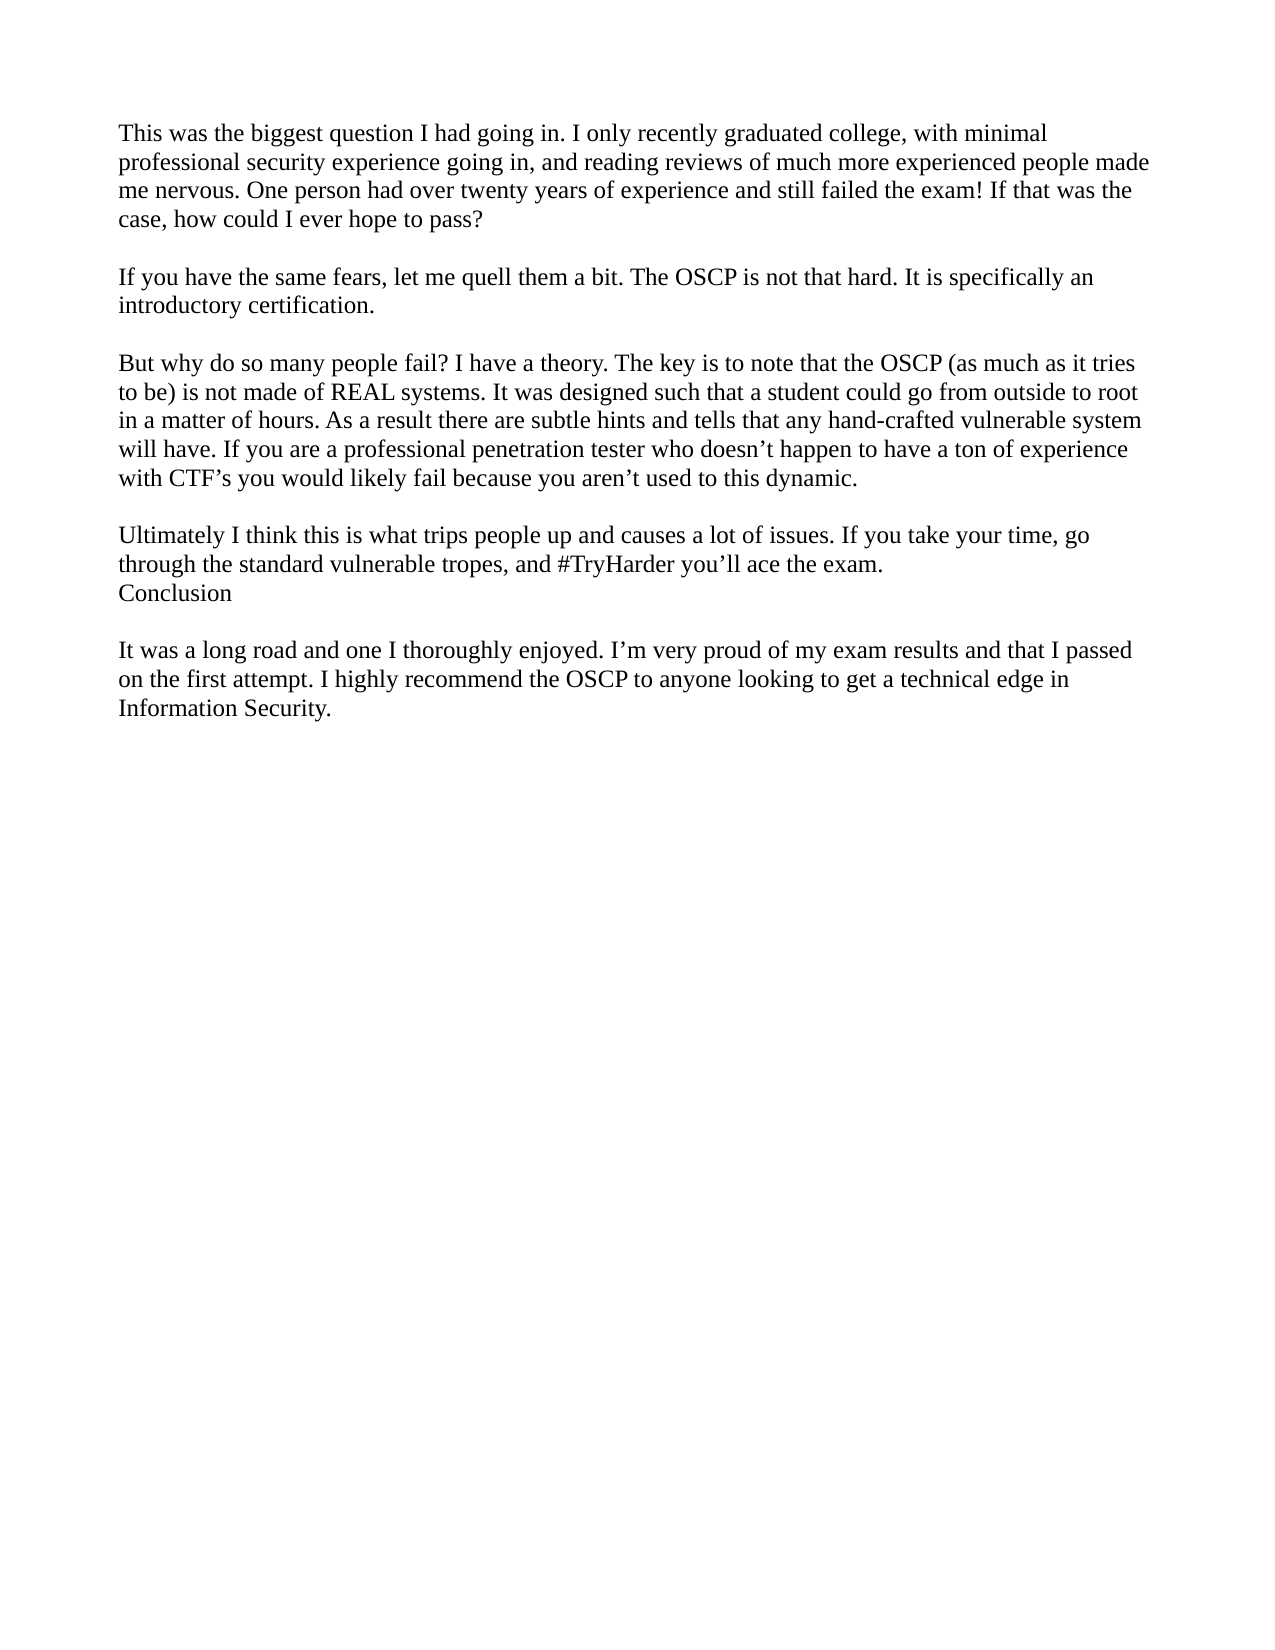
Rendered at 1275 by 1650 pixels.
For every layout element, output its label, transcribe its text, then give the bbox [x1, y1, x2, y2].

text Ultimately I think this is what trips people up and causes a lot of issues. If you take your time, go through the standard vulnerable tropes, and #TryHarder you’ll ace the exam. [118, 521, 1157, 578]
text This was the biggest question I had going in. I only recently graduated college, with minimal professional security experience going in, and reading reviews of much more experienced people made me nervous. One person had over twenty years of experience and still failed the exam! If that was the case, how could I ever hope to pass? [118, 118, 1157, 233]
text It was a long road and one I thoroughly enjoyed. I’m very proud of my exam results and that I passed on the first attempt. I highly recommend the OSCP to anyone looking to get a technical edge in Information Security. [118, 636, 1157, 722]
text Conclusion [118, 578, 1157, 607]
text If you have the same fears, let me quell them a bit. The OSCP is not that hard. It is specifically an introductory certification. [118, 262, 1157, 319]
text But why do so many people fail? I have a theory. The key is to note that the OSCP (as much as it tries to be) is not made of REAL systems. It was designed such that a student could go from outside to root in a matter of hours. As a result there are subtle hints and tells that any hand-crafted vulnerable system will have. If you are a professional penetration tester who doesn’t happen to have a ton of experience with CTF’s you would likely fail because you aren’t used to this dynamic. [118, 348, 1157, 492]
